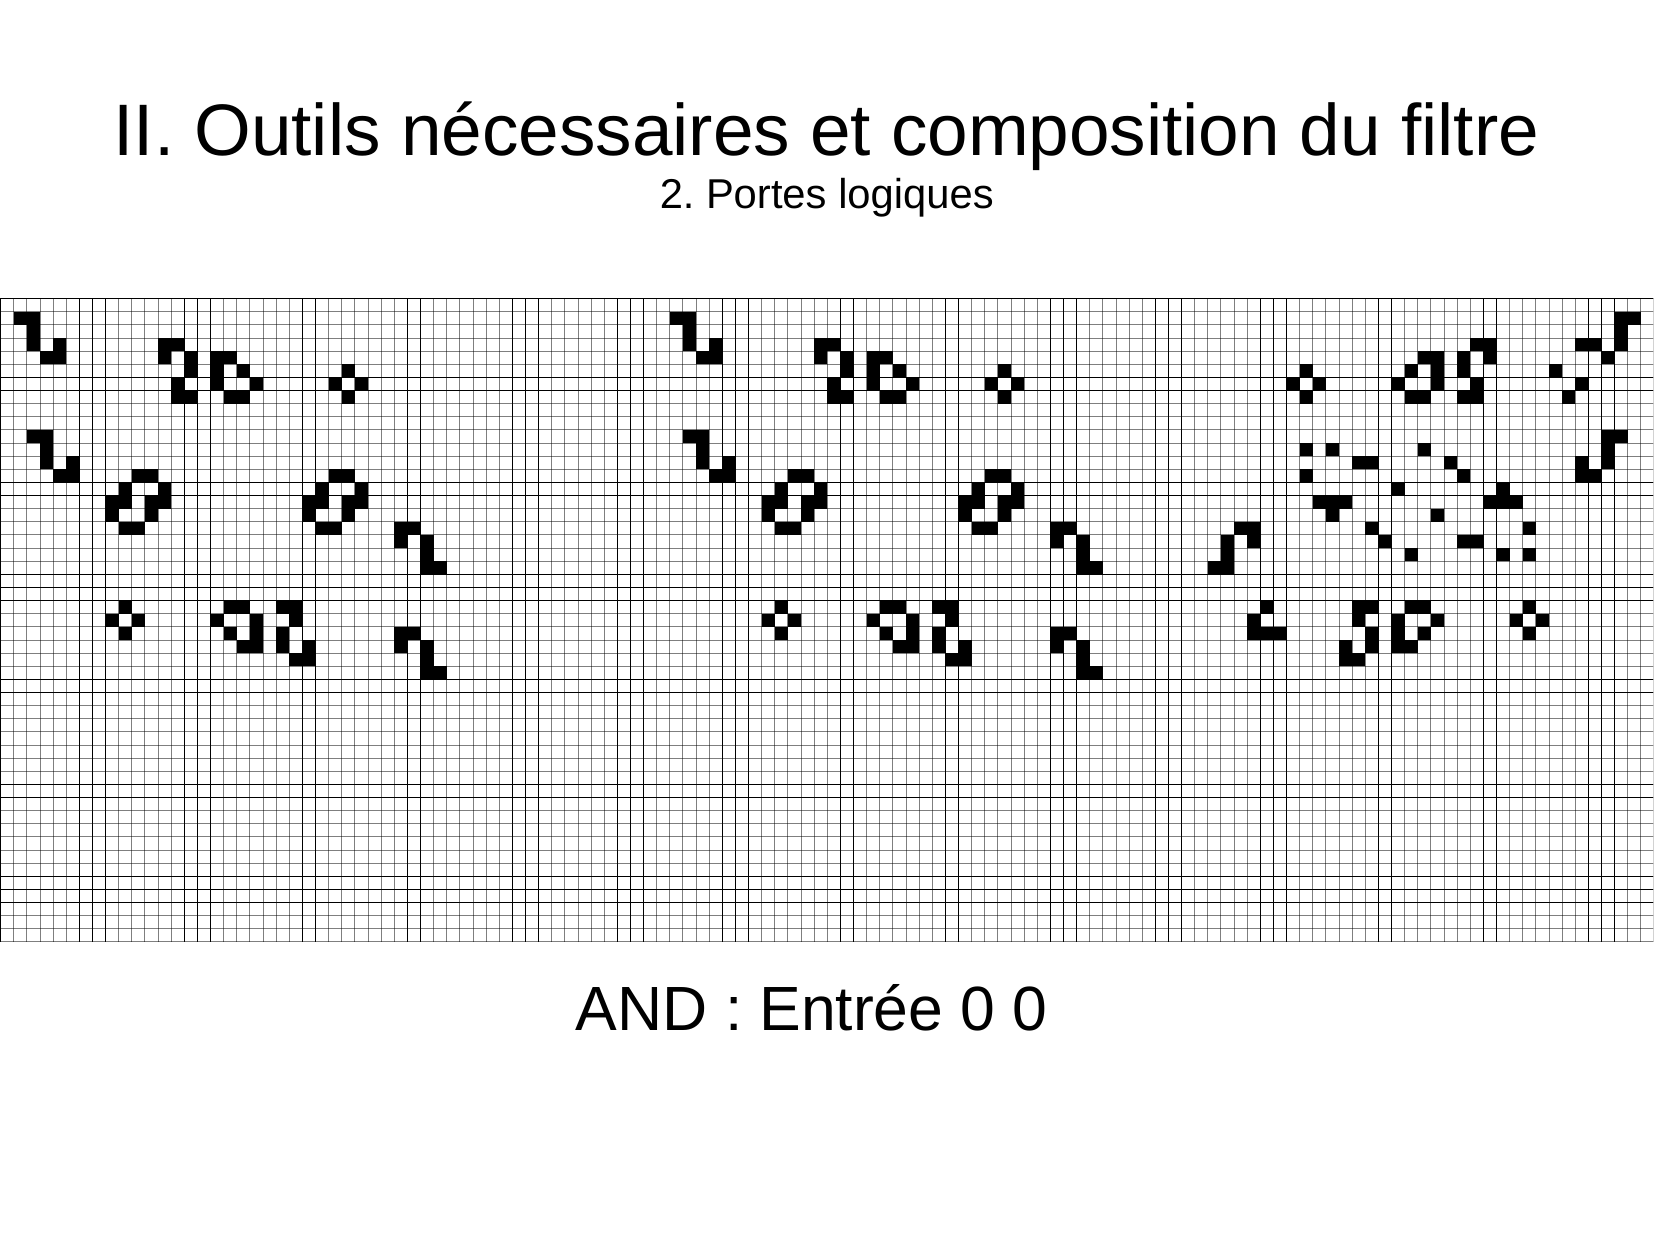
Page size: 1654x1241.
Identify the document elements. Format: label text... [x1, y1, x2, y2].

title II. Outils nécessaires et composition du filtre 2. Portes logiques [82, 49, 1571, 257]
picture [0, 298, 1654, 942]
text_box AND : Entrée 0 0 [561, 966, 1063, 1052]
